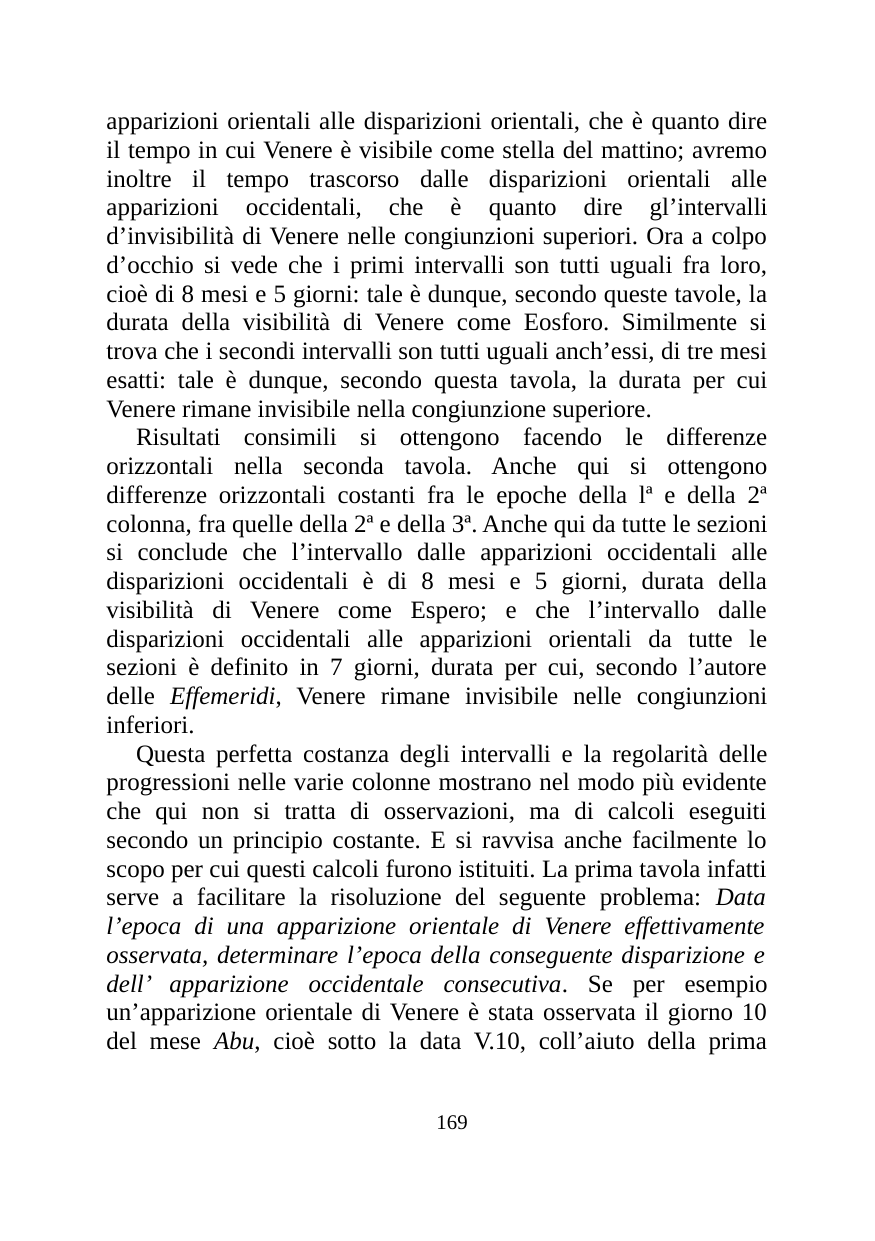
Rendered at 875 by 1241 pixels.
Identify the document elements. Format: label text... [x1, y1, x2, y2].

text Questa perfetta costanza degli intervalli e la regolarità delle progressioni nelle varie colonne mostrano nel modo più evidente che qui non si tratta di osservazioni, ma di calcoli eseguiti secondo un principio costante. E si ravvisa anche facilmente lo scopo per cui questi calcoli furono istituiti. La prima tavola infatti serve a facilitare la risoluzione del seguente problema: Data l’epoca di una apparizione orientale di Venere effettivamente osservata, determinare l’epoca della conseguente disparizione e dell’ apparizione occidentale consecutiva. Se per esempio un’apparizione orientale di Venere è stata osservata il giorno 10 del mese Abu, cioè sotto la data V.10, coll’aiuto della prima [106, 739, 768, 1055]
text Risultati consimili si ottengono facendo le differenze orizzontali nella seconda tavola. Anche qui si ottengono differenze orizzontali costanti fra le epoche della lª e della 2ª colonna, fra quelle della 2ª e della 3ª. Anche qui da tutte le sezioni si conclude che l’intervallo dalle apparizioni occidentali alle disparizioni occidentali è di 8 mesi e 5 giorni, durata della visibilità di Venere come Espero; e che l’intervallo dalle disparizioni occidentali alle apparizioni orientali da tutte le sezioni è definito in 7 giorni, durata per cui, secondo l’autore delle Effemeridi, Venere rimane invisibile nelle congiunzioni inferiori. [106, 422, 768, 739]
text apparizioni orientali alle disparizioni orientali, che è quanto dire il tempo in cui Venere è visibile come stella del mattino; avremo inoltre il tempo trascorso dalle disparizioni orientali alle apparizioni occidentali, che è quanto dire gl’intervalli d’invisibilità di Venere nelle congiunzioni superiori. Ora a colpo d’occhio si vede che i primi intervalli son tutti uguali fra loro, cioè di 8 mesi e 5 giorni: tale è dunque, secondo queste tavole, la durata della visibilità di Venere come Eosforo. Similmente si trova che i secondi intervalli son tutti uguali anch’essi, di tre mesi esatti: tale è dunque, secondo questa tavola, la durata per cui Venere rimane invisibile nella congiunzione superiore. [106, 106, 768, 422]
